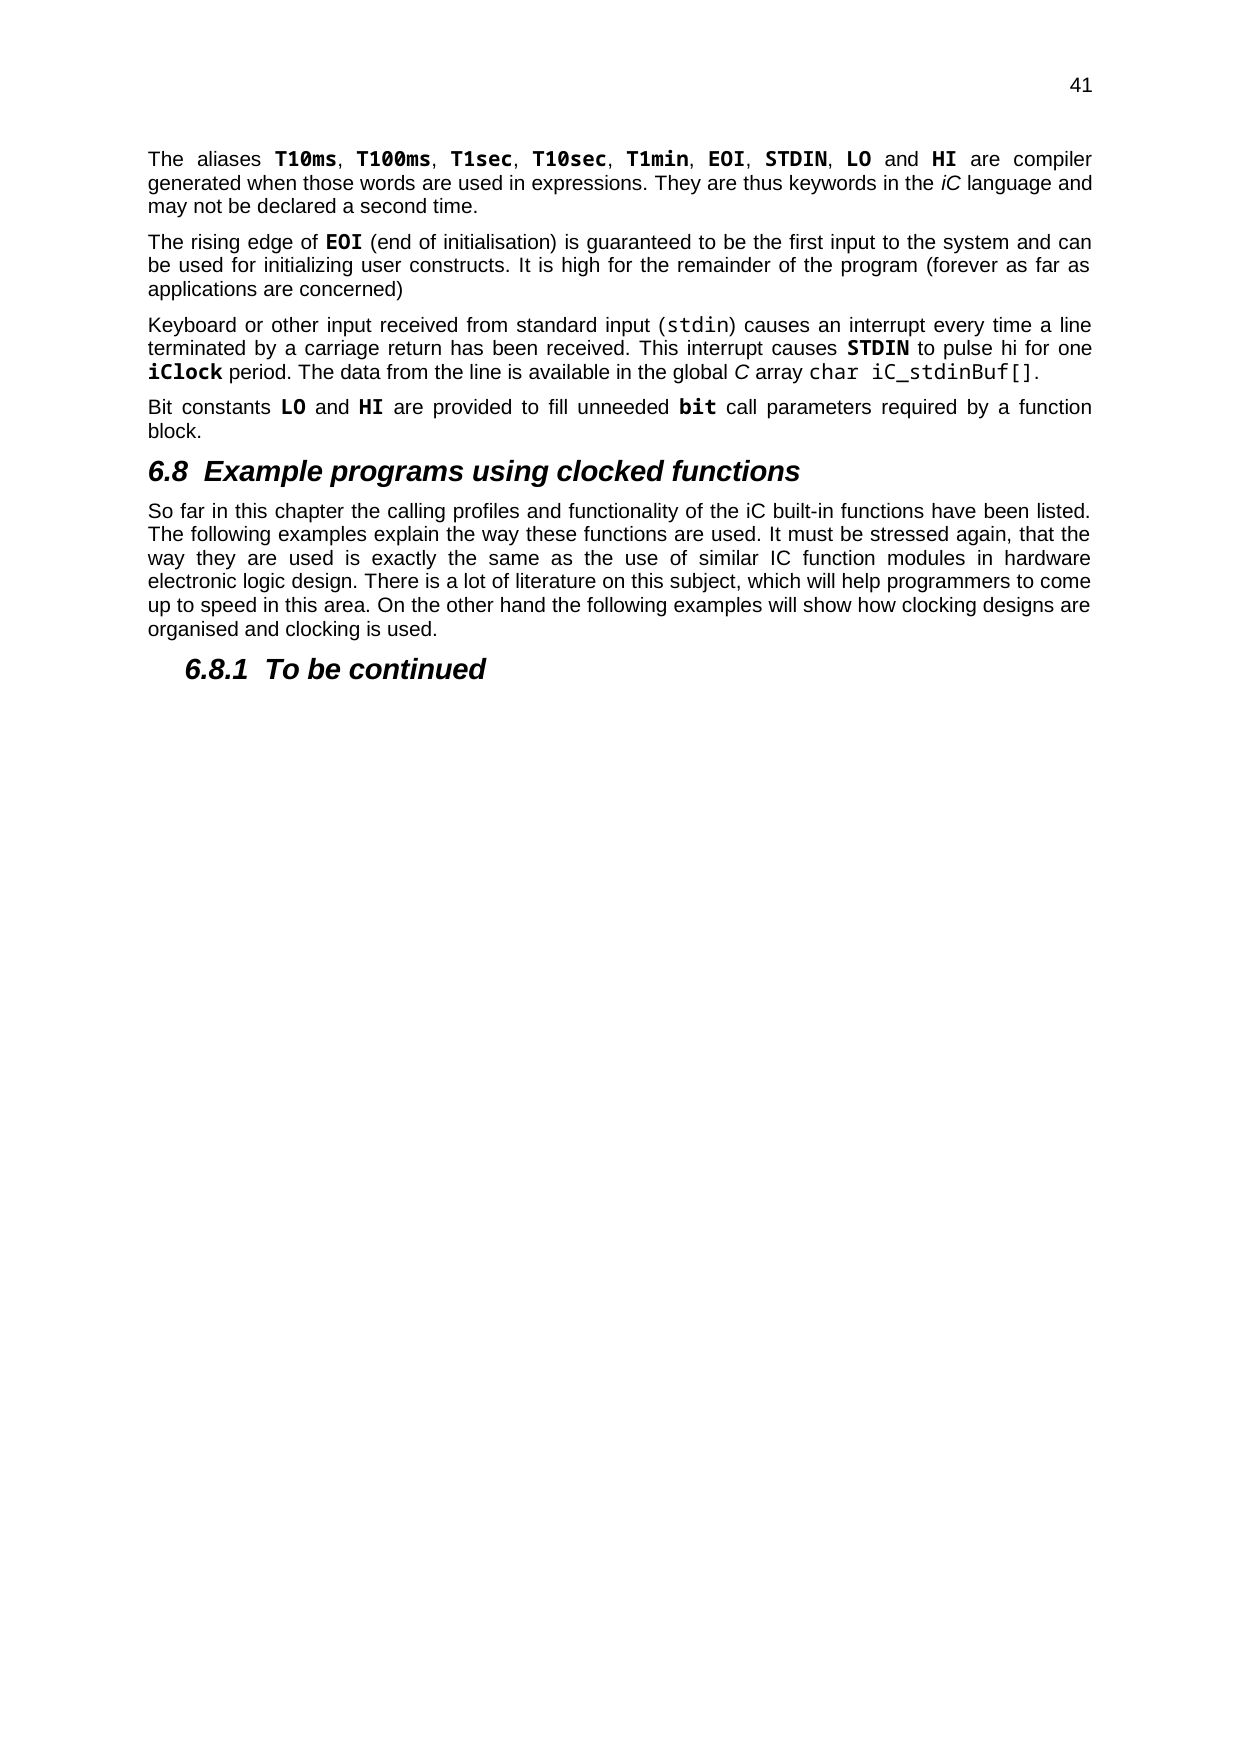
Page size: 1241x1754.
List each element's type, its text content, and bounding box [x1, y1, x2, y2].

text Keyboard or other input received from standard input (stdin) causes an interrupt every time a line terminated by a carriage return has been received. This interrupt causes STDIN to pulse hi for one iClock period. The data from the line is available in the global C array char iC_stdinBuf[]. [148, 313, 1092, 384]
text So far in this chapter the calling profiles and functionality of the iC built-in functions have been listed. The following examples explain the way these functions are used. It must be stressed again, that the way they are used is exactly the same as the use of similar IC function modules in hardware electronic logic design. There is a lot of literature on this subject, which will help programmers to come up to speed in this area. On the other hand the following examples will show how clocking designs are organised and clocking is used. [148, 499, 1092, 641]
subtitle To be continued [184, 653, 1092, 685]
subtitle Example programs using clocked functions [148, 455, 1092, 487]
text Bit constants LO and HI are provided to fill unneeded bit call parameters required by a function block. [148, 396, 1092, 443]
text The aliases T10ms, T100ms, T1sec, T10sec, T1min, EOI, STDIN, LO and HI are compiler generated when those words are used in expressions. They are thus keywords in the iC language and may not be declared a second time. [148, 148, 1092, 219]
text The rising edge of EOI (end of initialisation) is guaranteed to be the first input to the system and can be used for initializing user constructs. It is high for the remainder of the program (forever as far as applications are concerned) [148, 230, 1092, 301]
